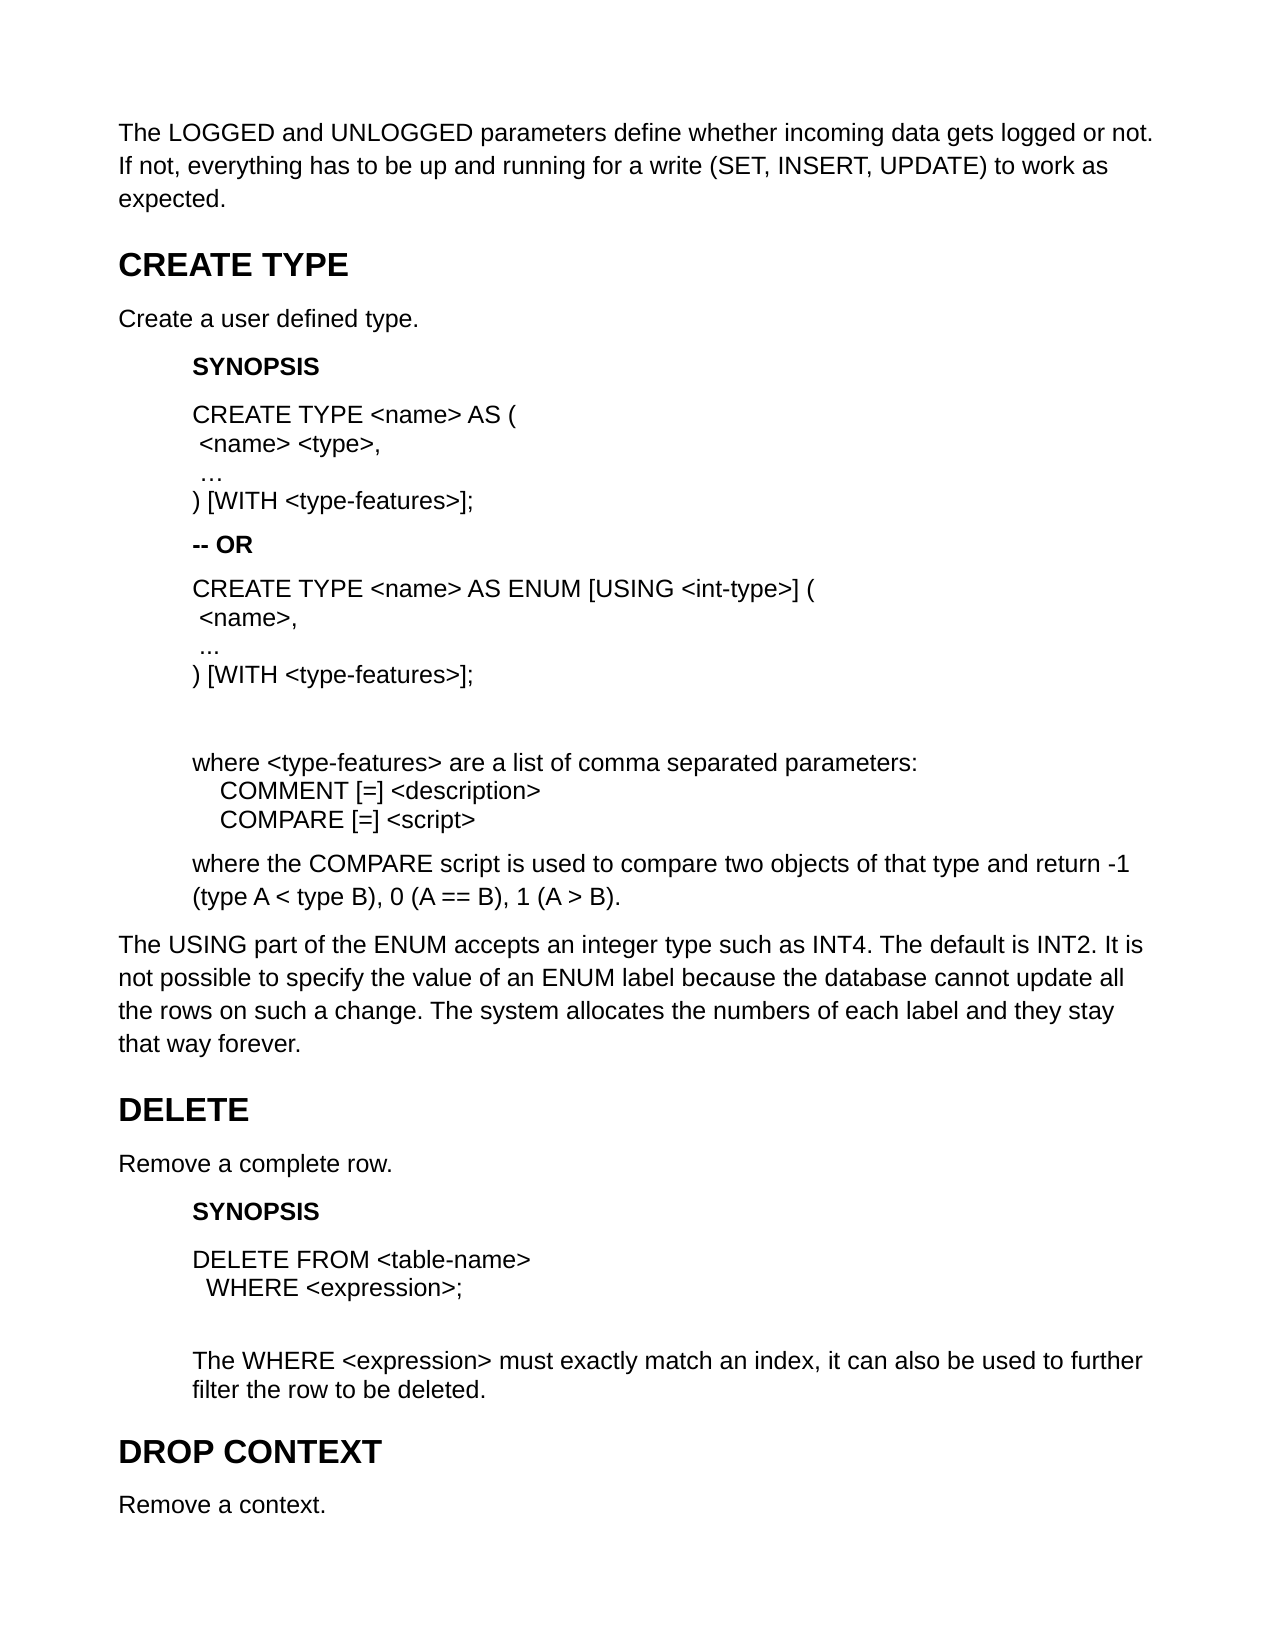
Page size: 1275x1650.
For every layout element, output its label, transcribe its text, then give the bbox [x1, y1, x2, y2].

text where <type-features> are a list of comma separated parameters: COMMENT [=] <description> COMPARE [=] <script> [192, 747, 1157, 834]
text Create a user defined type. [118, 304, 1157, 333]
subtitle DROP CONTEXT [118, 1432, 1157, 1470]
text The WHERE <expression> must exactly match an index, it can also be used to further filter the row to be deleted. [192, 1346, 1157, 1403]
text DELETE FROM <table-name> WHERE <expression>; [192, 1245, 1157, 1331]
text Remove a context. [118, 1490, 1157, 1519]
text CREATE TYPE <name> AS ENUM [USING <int-type>] ( <name>, ... ) [WITH <type-features>]; [192, 574, 1157, 689]
subtitle CREATE TYPE [118, 246, 1157, 284]
text SYNOPSIS [192, 352, 1157, 381]
text where the COMPARE script is used to compare two objects of that type and return -1 (type A < type B), 0 (A == B), 1 (A > B). [192, 849, 1157, 911]
subtitle DELETE [118, 1090, 1157, 1129]
text The USING part of the ENUM accepts an integer type such as INT4. The default is INT2. It is not possible to specify the value of an ENUM label because the database cannot update all the rows on such a change. The system allocates the numbers of each label and they stay that way forever. [118, 930, 1157, 1058]
text The LOGGED and UNLOGGED parameters define whether incoming data gets logged or not. If not, everything has to be up and running for a write (SET, INSERT, UPDATE) to work as expected. [118, 118, 1157, 213]
text Remove a complete row. [118, 1149, 1157, 1177]
text SYNOPSIS [192, 1197, 1157, 1225]
text -- OR [192, 530, 1157, 559]
text CREATE TYPE <name> AS ( <name> <type>, … ) [WITH <type-features>]; [192, 400, 1157, 515]
